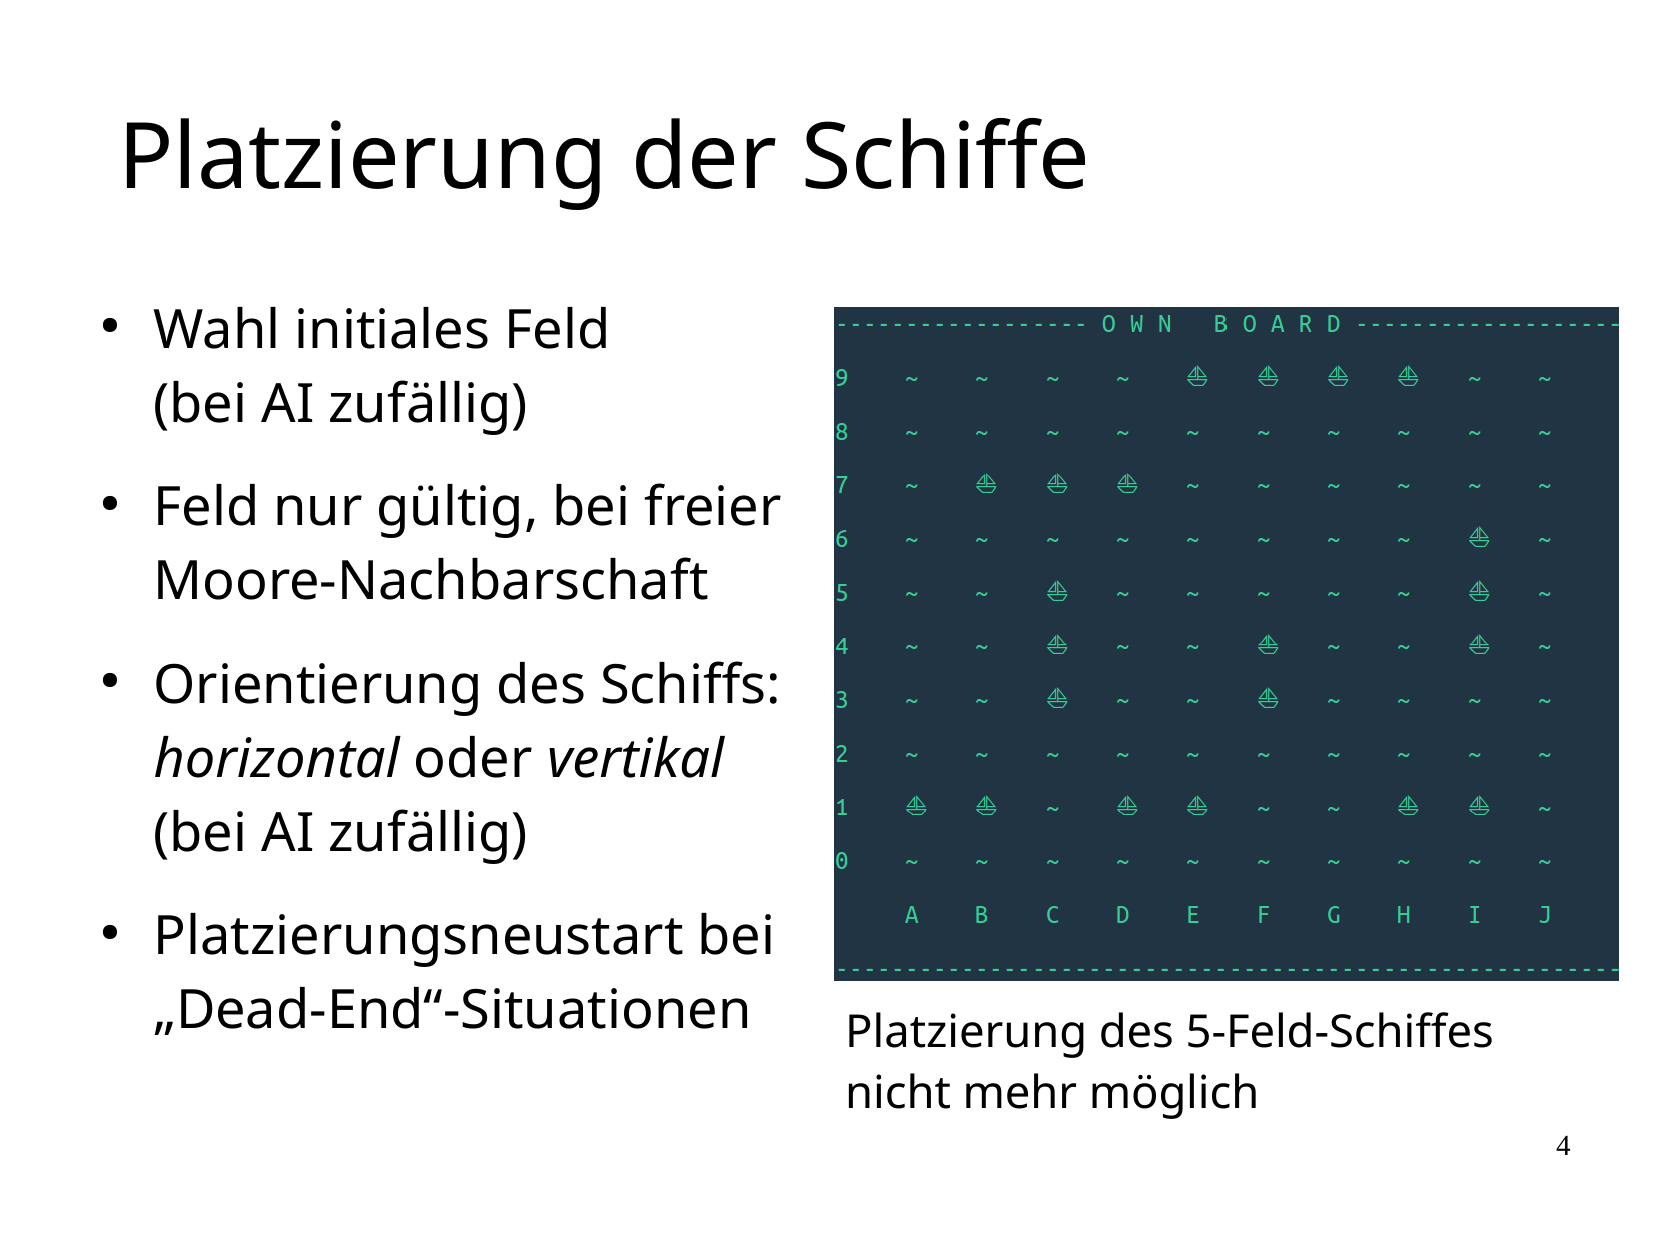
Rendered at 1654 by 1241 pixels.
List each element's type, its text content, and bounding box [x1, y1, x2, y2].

list Wahl initiales Feld (bei AI zufällig) Feld nur gültig, bei freier Moore-Nachbarschaft Orientierung des Schiffs: horizontal oder vertikal (bei AI zufällig) Platzierungsneustart bei „Dead-End“-Situationen [82, 290, 809, 1170]
picture [834, 307, 1619, 981]
list Platzierung des 5-Feld-Schiffes nicht mehr möglich [845, 998, 1572, 1123]
title Platzierung der Schiffe [82, 49, 1571, 257]
